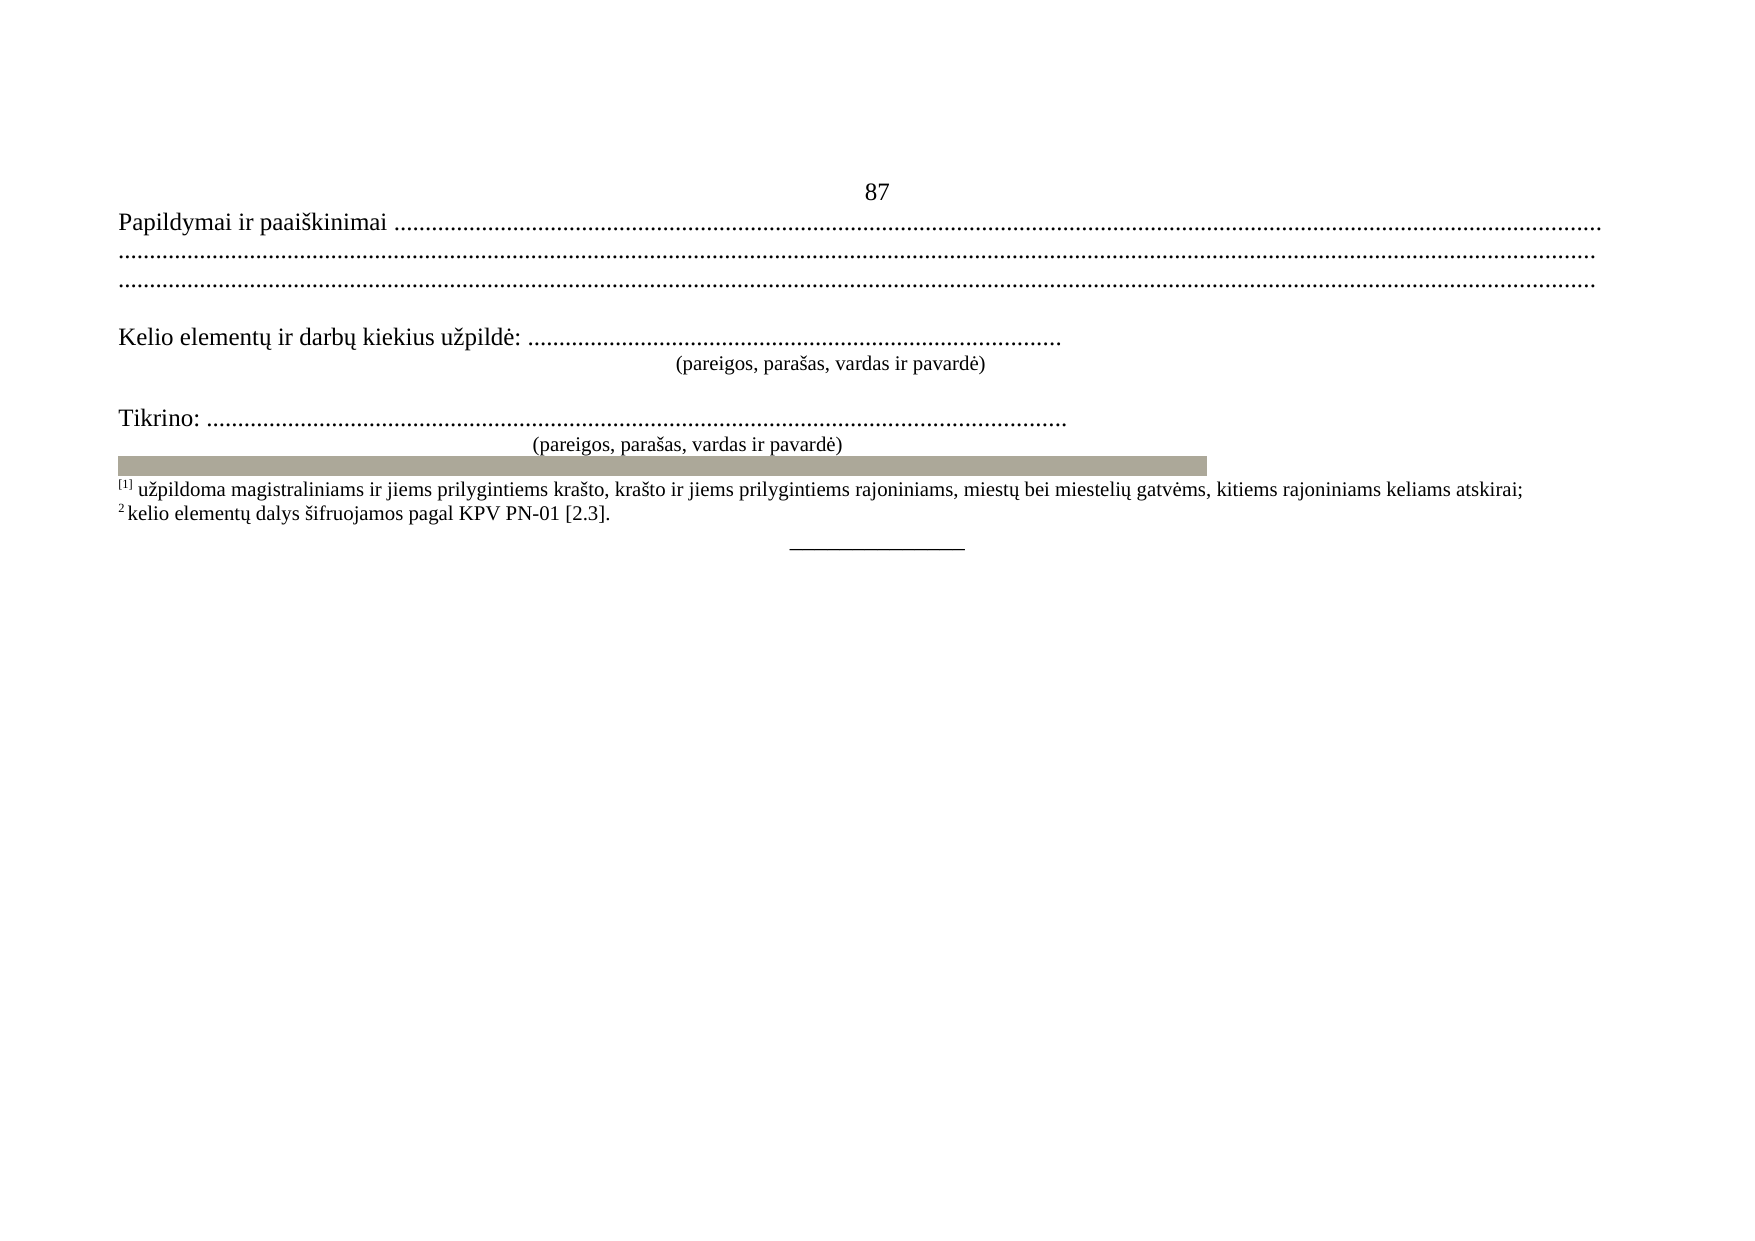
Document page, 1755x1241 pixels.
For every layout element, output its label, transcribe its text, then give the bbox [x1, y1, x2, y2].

text Tikrino: [118, 403, 1636, 432]
text 2 kelio elementų dalys šifruojamos pagal KPV PN-01 [2.3]. [118, 501, 1636, 524]
text ______________ [118, 524, 1636, 553]
text Kelio elementų ir darbų kiekius užpildė: [118, 322, 1636, 350]
text Papildymai ir paaiškinimai [118, 207, 1636, 235]
text (pareigos, parašas, vardas ir pavardė) [118, 432, 1636, 456]
text [1] užpildoma magistraliniams ir jiems prilygintiems krašto, krašto ir jiems prilygintiems rajoniniams, miestų bei miestelių gatvėms, kitiems rajoniniams keliams atskirai; [118, 476, 1636, 501]
text (pareigos, parašas, vardas ir pavardė) [118, 350, 1636, 374]
